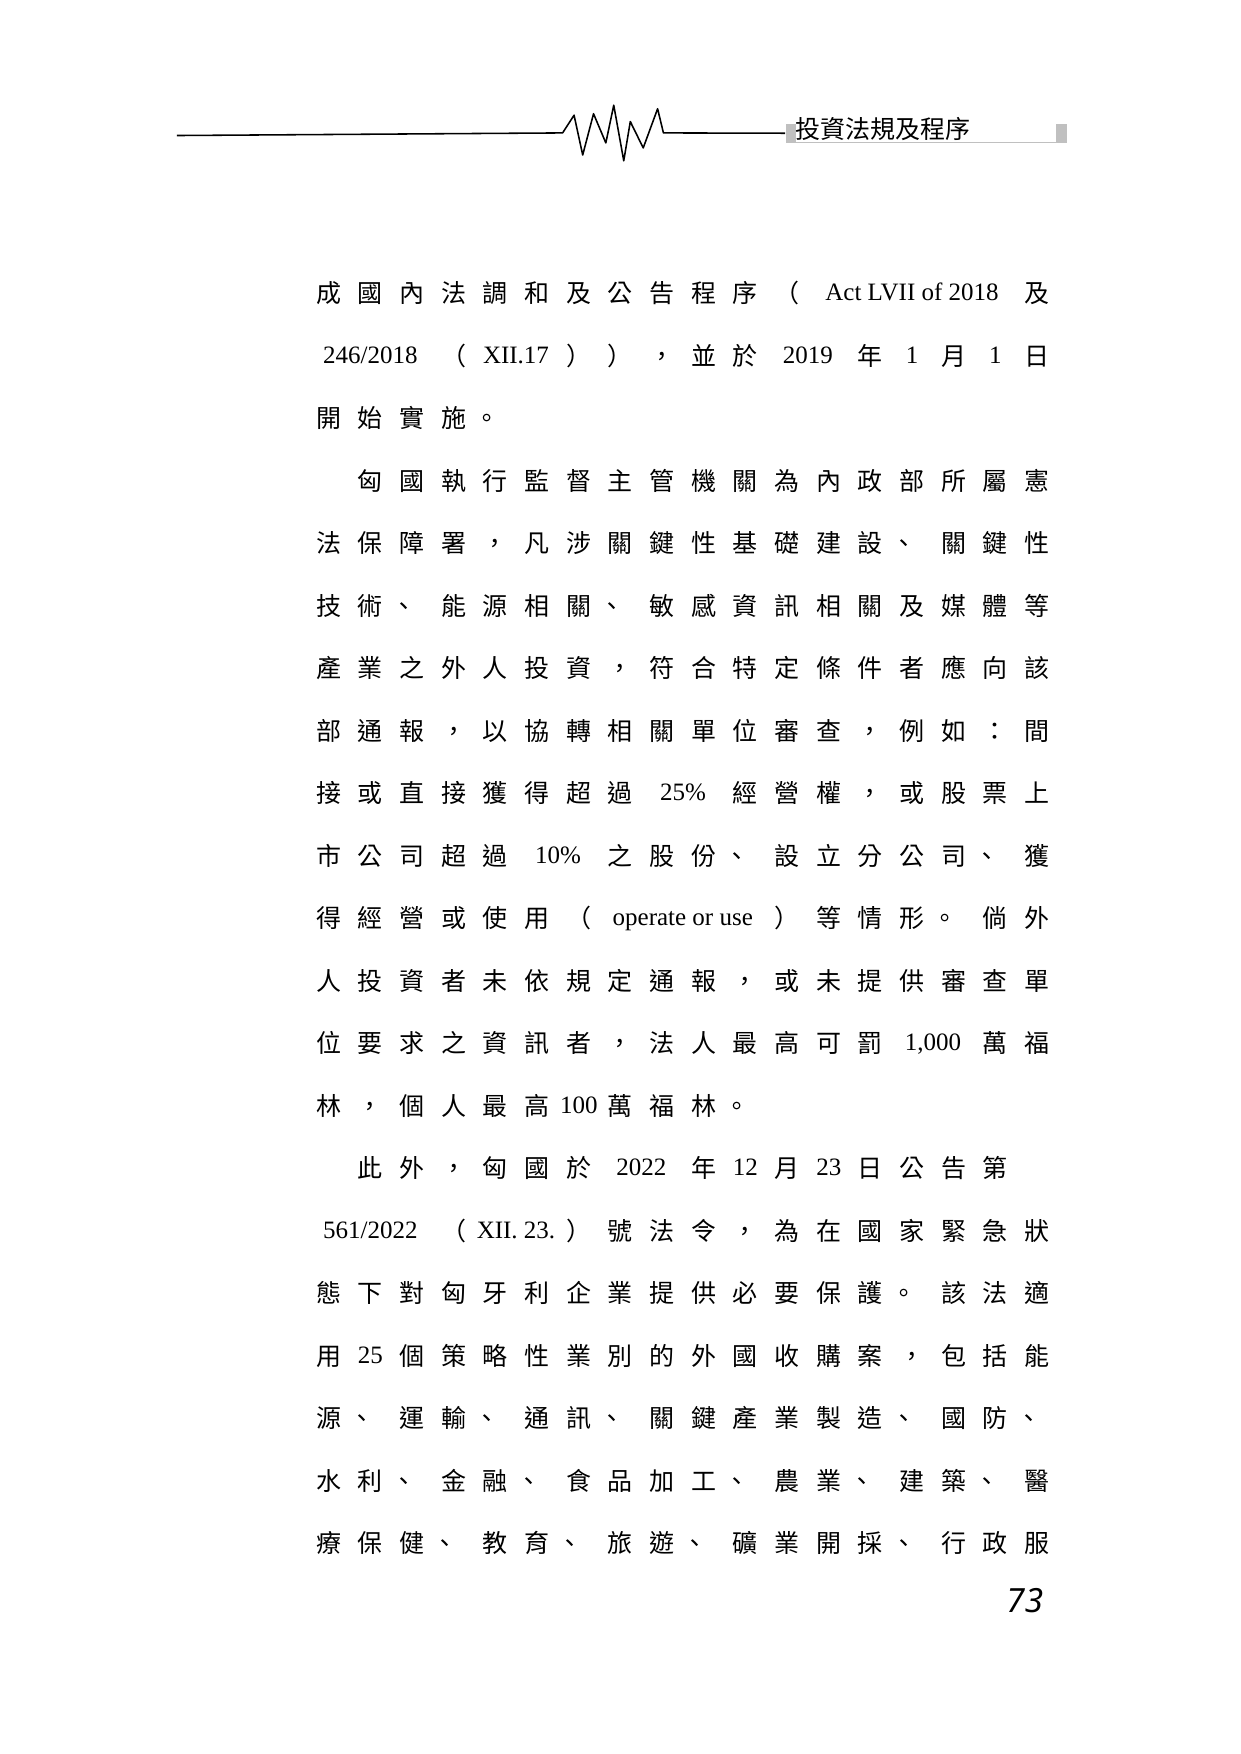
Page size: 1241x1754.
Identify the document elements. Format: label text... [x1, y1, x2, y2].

text 此外，匈國於2022年12月23日公告第561/2022（XII. 23.）號法令，為在國家緊急狀態下對匈牙利企業提供必要保護。該法適用25個策略性業別的外國收購案，包括能源、運輸、通訊、關鍵產業製造、國防、水利、金融、食品加工、農業、建築、醫療保健、教育、旅遊、礦業開採、行政服 [281, 1125, 1058, 1563]
text 成國內法調和及公告程序（Act LVII of 2018及246/2018（XII.17）），並於2019年1月1日開始實施。 [281, 250, 1058, 438]
text 匈國執行監督主管機關為內政部所屬憲法保障署，凡涉關鍵性基礎建設、關鍵性技術、能源相關、敏感資訊相關及媒體等產業之外人投資，符合特定條件者應向該部通報，以協轉相關單位審查，例如：間接或直接獲得超過25%經營權，或股票上市公司超過10%之股份、設立分公司、獲得經營或使用（operate or use）等情形。倘外人投資者未依規定通報，或未提供審查單位要求之資訊者，法人最高可罰1,000萬福林，個人最高100萬福林。 [281, 438, 1058, 1125]
